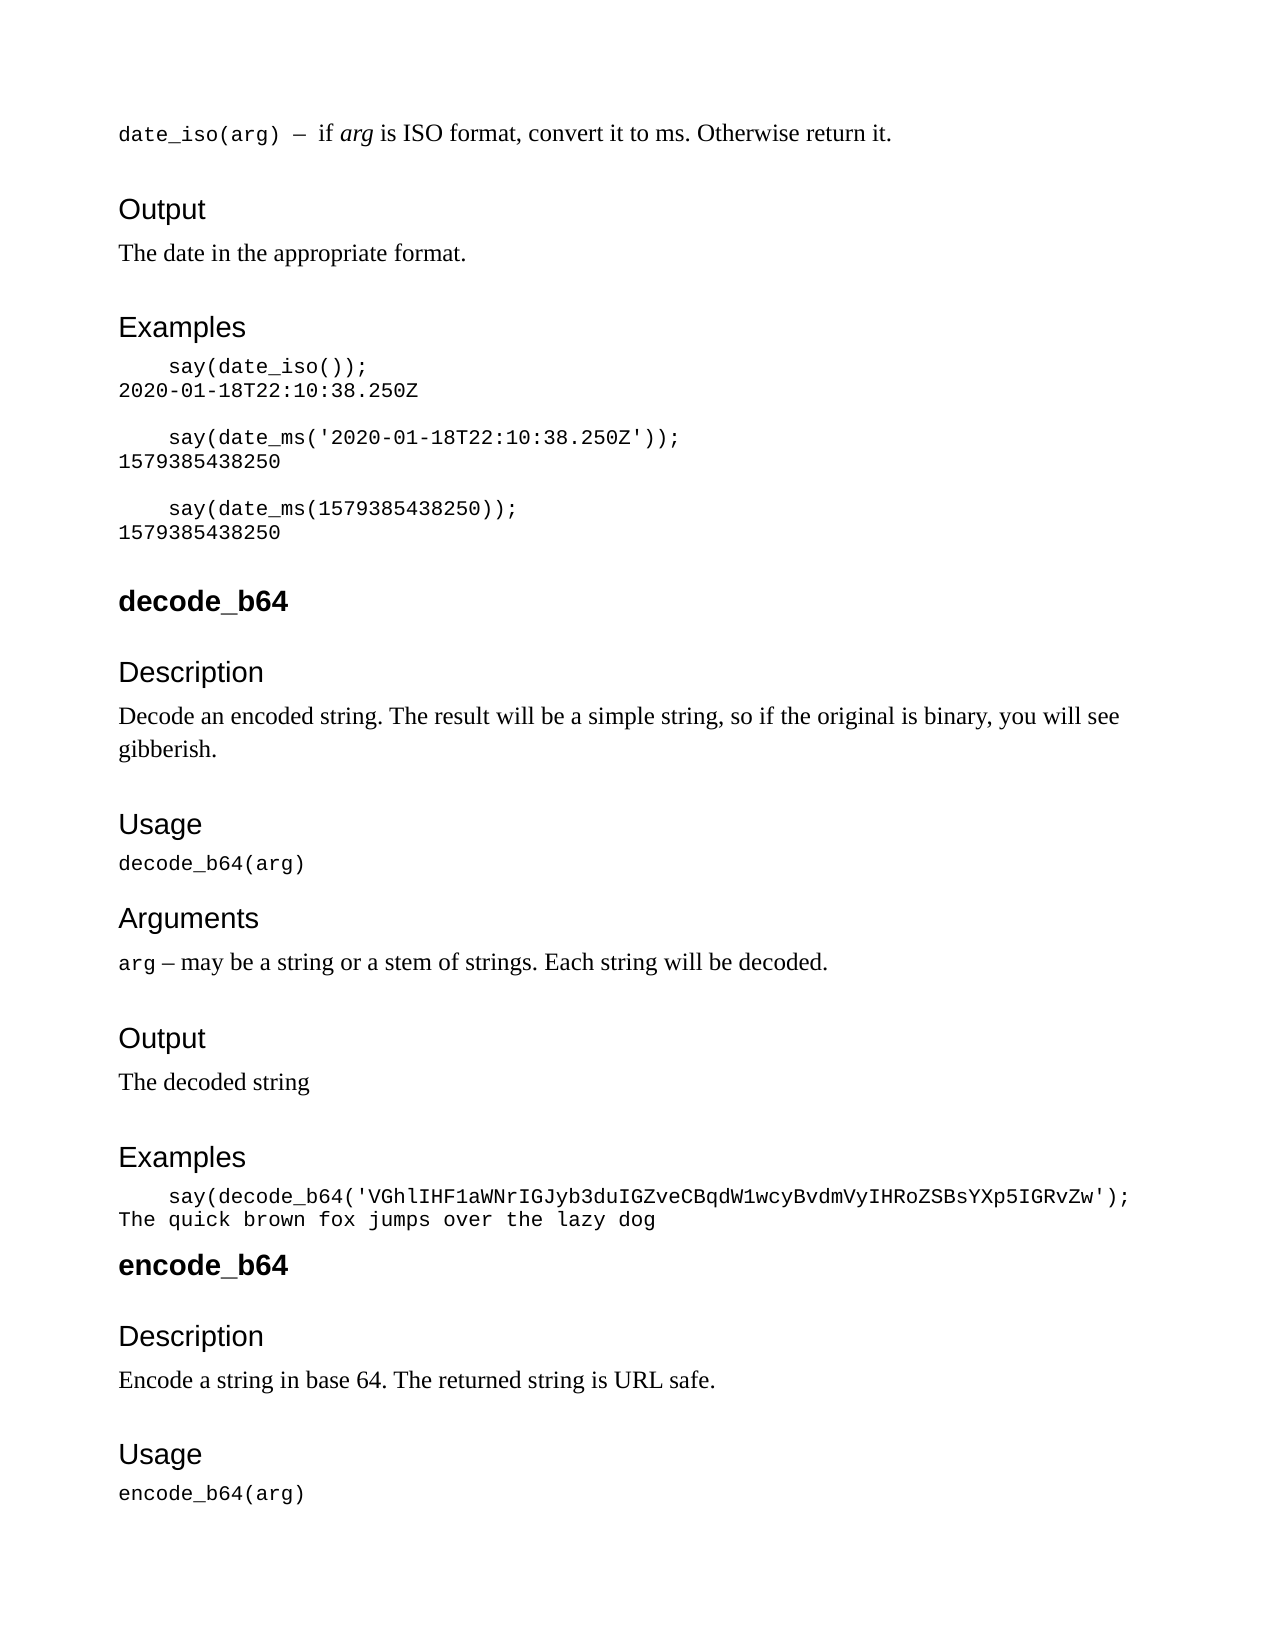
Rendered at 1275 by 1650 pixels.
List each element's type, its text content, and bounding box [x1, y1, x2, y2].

text 2020-01-18T22:10:38.250Z [118, 380, 1157, 404]
text decode_b64(arg) [118, 853, 1157, 876]
text The date in the appropriate format. [118, 238, 1157, 266]
text Encode a string in base 64. The returned string is URL safe. [118, 1365, 1157, 1393]
subtitle encode_b64 [118, 1247, 1157, 1281]
subtitle Usage [118, 1437, 1157, 1471]
text encode_b64(arg) [118, 1483, 1157, 1507]
subtitle Arguments [118, 901, 1157, 935]
subtitle Description [118, 1319, 1157, 1352]
text Decode an encoded string. The result will be a simple string, so if the original is binary, you will see gibberish. [118, 701, 1157, 763]
subtitle Description [118, 655, 1157, 688]
text say(date_ms('2020-01-18T22:10:38.250Z')); [118, 427, 1157, 451]
text arg – may be a string or a stem of strings. Each string will be decoded. [118, 947, 1157, 977]
subtitle Output [118, 1021, 1157, 1054]
text say(decode_b64('VGhlIHF1aWNrIGJyb3duIGZveCBqdW1wcyBvdmVyIHRoZSBsYXp5IGRvZw'); [118, 1186, 1157, 1209]
text say(date_ms(1579385438250)); [118, 498, 1157, 522]
text The quick brown fox jumps over the lazy dog [118, 1209, 1157, 1233]
subtitle Usage [118, 807, 1157, 840]
subtitle Examples [118, 310, 1157, 344]
subtitle Examples [118, 1139, 1157, 1173]
text date_iso(arg) – if arg is ISO format, convert it to ms. Otherwise return it. [118, 118, 1157, 148]
text 1579385438250 [118, 522, 1157, 546]
text say(date_iso()); [118, 356, 1157, 380]
subtitle decode_b64 [118, 584, 1157, 617]
text The decoded string [118, 1067, 1157, 1096]
subtitle Output [118, 192, 1157, 225]
text 1579385438250 [118, 451, 1157, 474]
